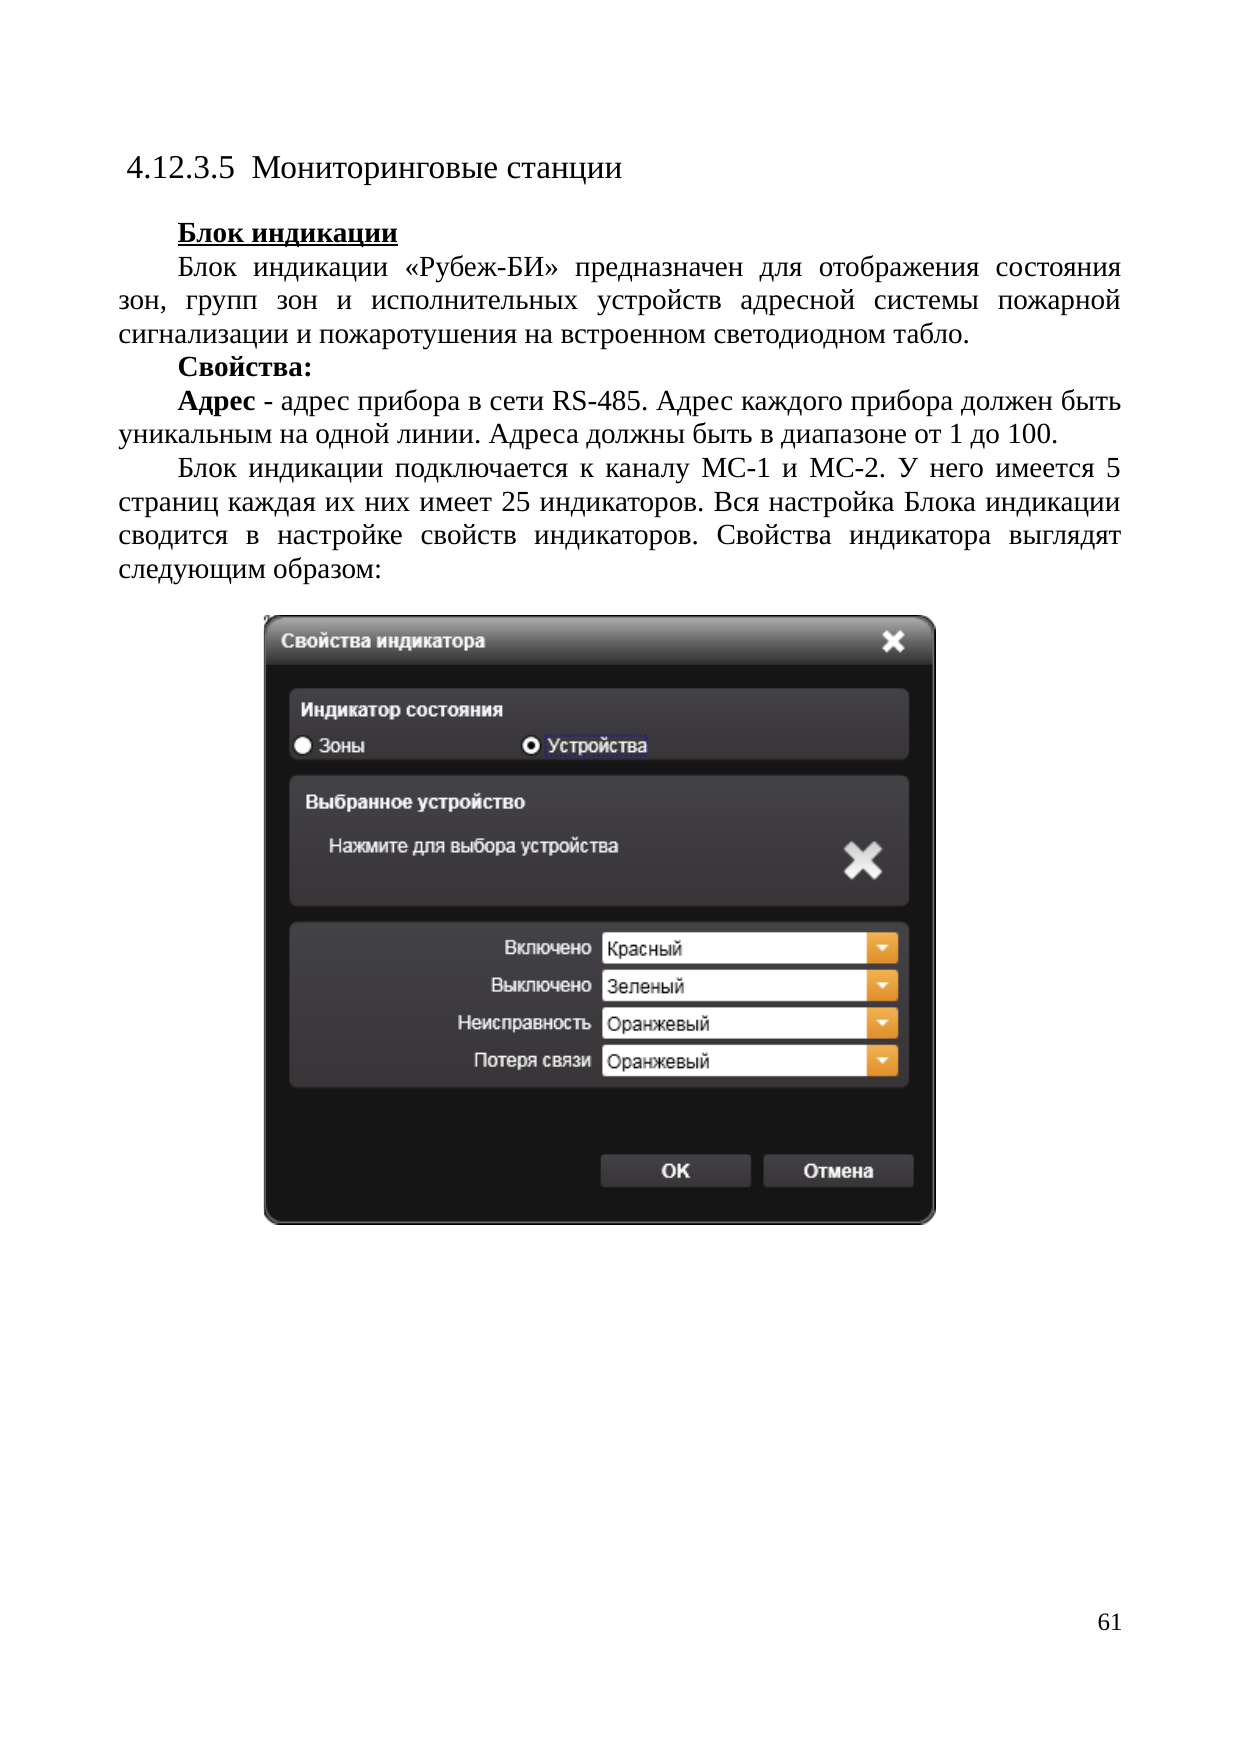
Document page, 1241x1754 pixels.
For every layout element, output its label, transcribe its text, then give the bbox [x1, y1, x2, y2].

picture [263, 615, 936, 1225]
text Свойства: [118, 349, 1122, 383]
text Блок индикации подключается к каналу МС-1 и МС-2. У него имеется 5 страниц каждая их них имеет 25 индикаторов. Вся настройка Блока индикации сводится в настройке свойств индикаторов. Свойства индикатора выглядят следующим образом: [118, 450, 1122, 584]
text Адрес - адрес прибора в сети RS-485. Адрес каждого прибора должен быть уникальным на одной линии. Адреса должны быть в диапазоне от 1 до 100. [118, 383, 1122, 450]
text Блок индикации «Рубеж-БИ» предназначен для отображения состояния зон, групп зон и исполнительных устройств адресной системы пожарной сигнализации и пожаротушения на встроенном светодиодном табло. [118, 249, 1122, 349]
text Блок индикации [118, 215, 1122, 249]
subtitle Мониторинговые станции [118, 148, 1122, 186]
